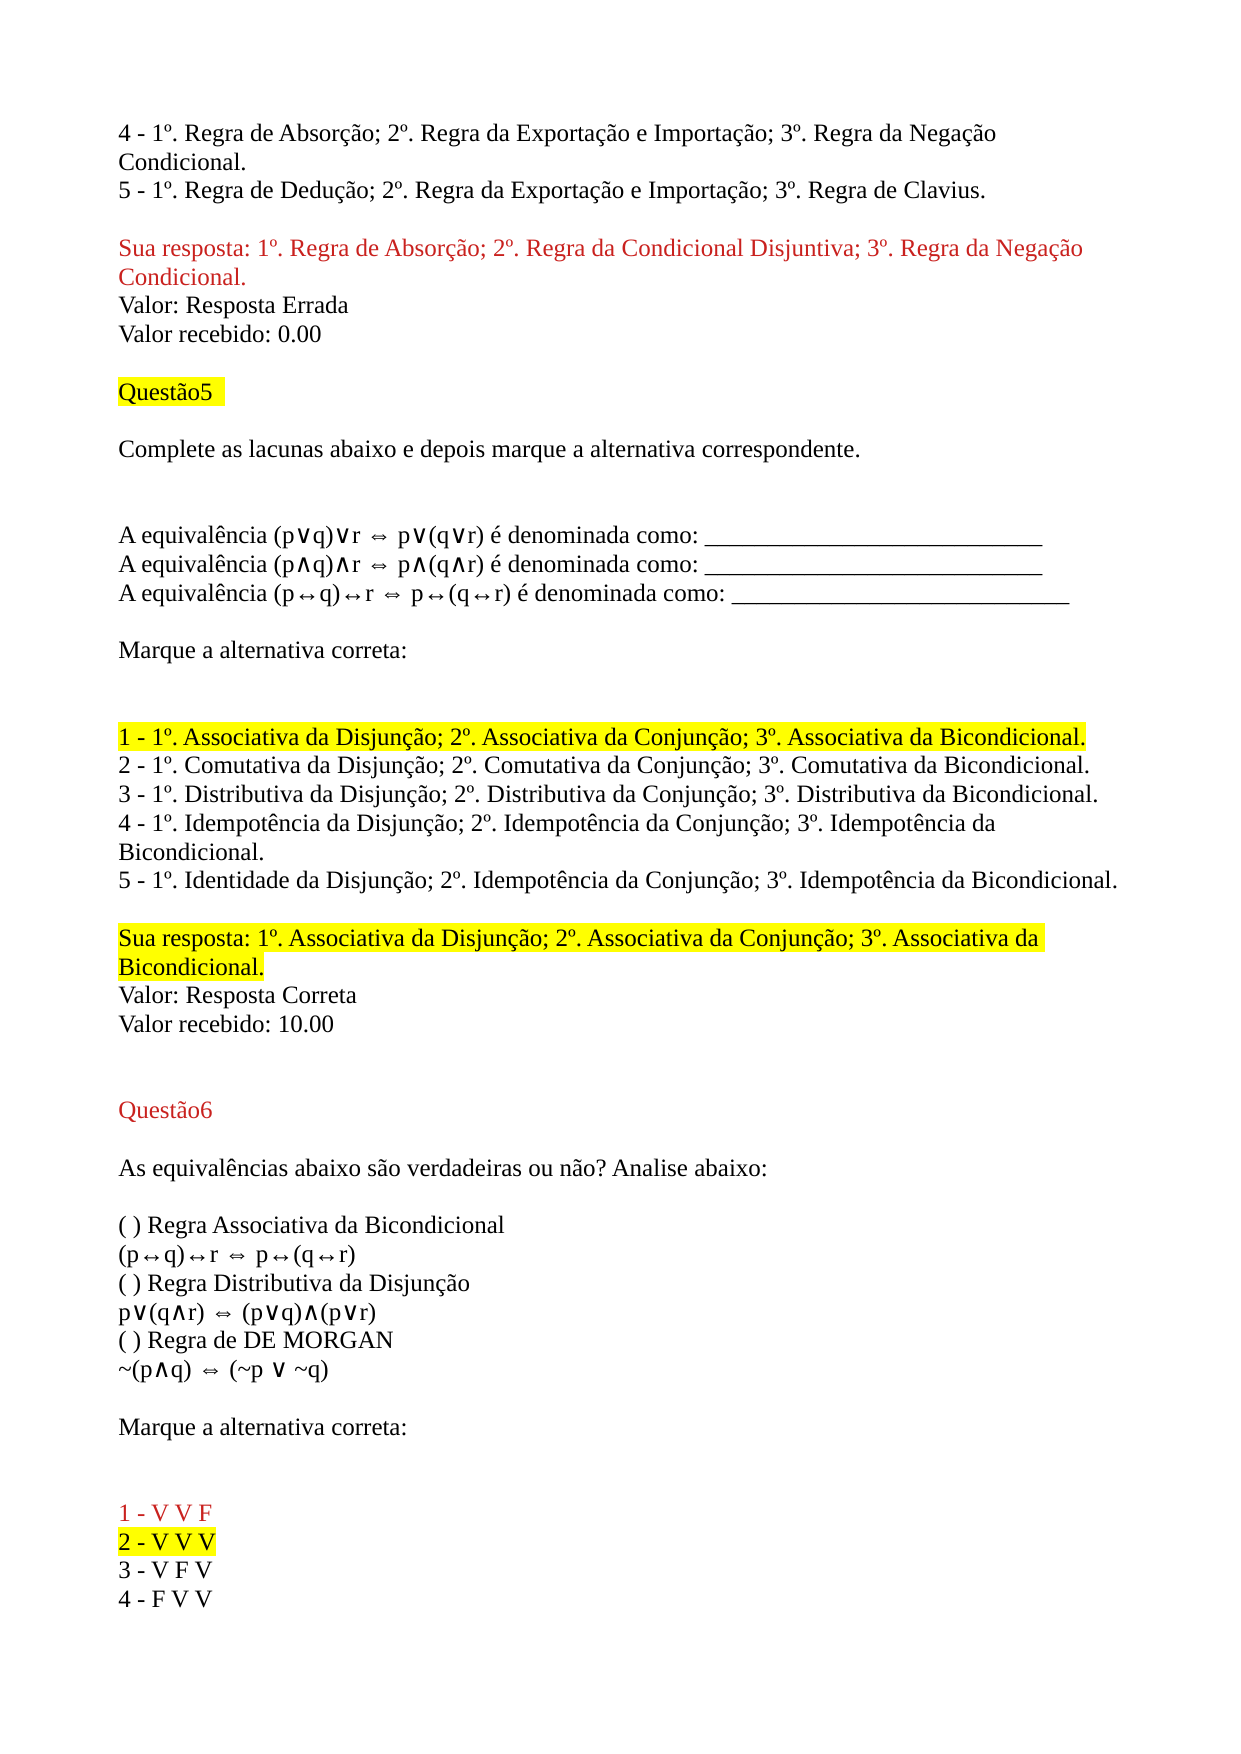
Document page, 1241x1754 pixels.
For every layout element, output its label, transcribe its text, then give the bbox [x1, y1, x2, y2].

text Sua resposta: 1º. Associativa da Disjunção; 2º. Associativa da Conjunção; 3º. Associativa da Bicondicional. [118, 923, 1122, 981]
text p∨(q∧r) ⇔ (p∨q)∧(p∨r) [118, 1297, 1122, 1326]
text ( ) Regra Distributiva da Disjunção [118, 1268, 1122, 1297]
text As equivalências abaixo são verdadeiras ou não? Analise abaixo: [118, 1153, 1122, 1182]
text 3 - 1º. Distributiva da Disjunção; 2º. Distributiva da Conjunção; 3º. Distributiva da Bicondicional. [118, 779, 1122, 808]
text Questão6 [118, 1096, 1122, 1124]
text Marque a alternativa correta: [118, 636, 1122, 664]
text Valor: Resposta Correta [118, 981, 1122, 1009]
text 2 - V V V [118, 1527, 1122, 1556]
text 1 - 1º. Associativa da Disjunção; 2º. Associativa da Conjunção; 3º. Associativa da Bicondicional. [118, 722, 1122, 751]
text A equivalência (p↔q)↔r ⇔ p↔(q↔r) é denominada como: ___________________________ [118, 578, 1122, 607]
text A equivalência (p∧q)∧r ⇔ p∧(q∧r) é denominada como: ___________________________ [118, 549, 1122, 578]
text Questão5 [118, 377, 1122, 406]
text 4 - 1º. Regra de Absorção; 2º. Regra da Exportação e Importação; 3º. Regra da Negação Condicional. [118, 118, 1122, 176]
text 4 - 1º. Idempotência da Disjunção; 2º. Idempotência da Conjunção; 3º. Idempotência da Bicondicional. [118, 808, 1122, 866]
text 4 - F V V [118, 1584, 1122, 1613]
text ( ) Regra de DE MORGAN [118, 1326, 1122, 1354]
text Valor recebido: 0.00 [118, 319, 1122, 348]
text ~(p∧q) ⇔ (~p ∨ ~q) [118, 1354, 1122, 1383]
text 1 - V V F [118, 1498, 1122, 1527]
text A equivalência (p∨q)∨r ⇔ p∨(q∨r) é denominada como: ___________________________ [118, 521, 1122, 549]
text (p↔q)↔r ⇔ p↔(q↔r) [118, 1239, 1122, 1268]
text 3 - V F V [118, 1556, 1122, 1584]
text 2 - 1º. Comutativa da Disjunção; 2º. Comutativa da Conjunção; 3º. Comutativa da Bicondicional. [118, 751, 1122, 779]
text Sua resposta: 1º. Regra de Absorção; 2º. Regra da Condicional Disjuntiva; 3º. Regra da Negação Condicional. [118, 233, 1122, 291]
text Valor recebido: 10.00 [118, 1009, 1122, 1038]
text Complete as lacunas abaixo e depois marque a alternativa correspondente. [118, 434, 1122, 463]
text 5 - 1º. Regra de Dedução; 2º. Regra da Exportação e Importação; 3º. Regra de Clavius. [118, 176, 1122, 204]
text ( ) Regra Associativa da Bicondicional [118, 1211, 1122, 1239]
text Valor: Resposta Errada [118, 291, 1122, 319]
text 5 - 1º. Identidade da Disjunção; 2º. Idempotência da Conjunção; 3º. Idempotência da Bicondicional. [118, 866, 1122, 894]
text Marque a alternativa correta: [118, 1412, 1122, 1441]
